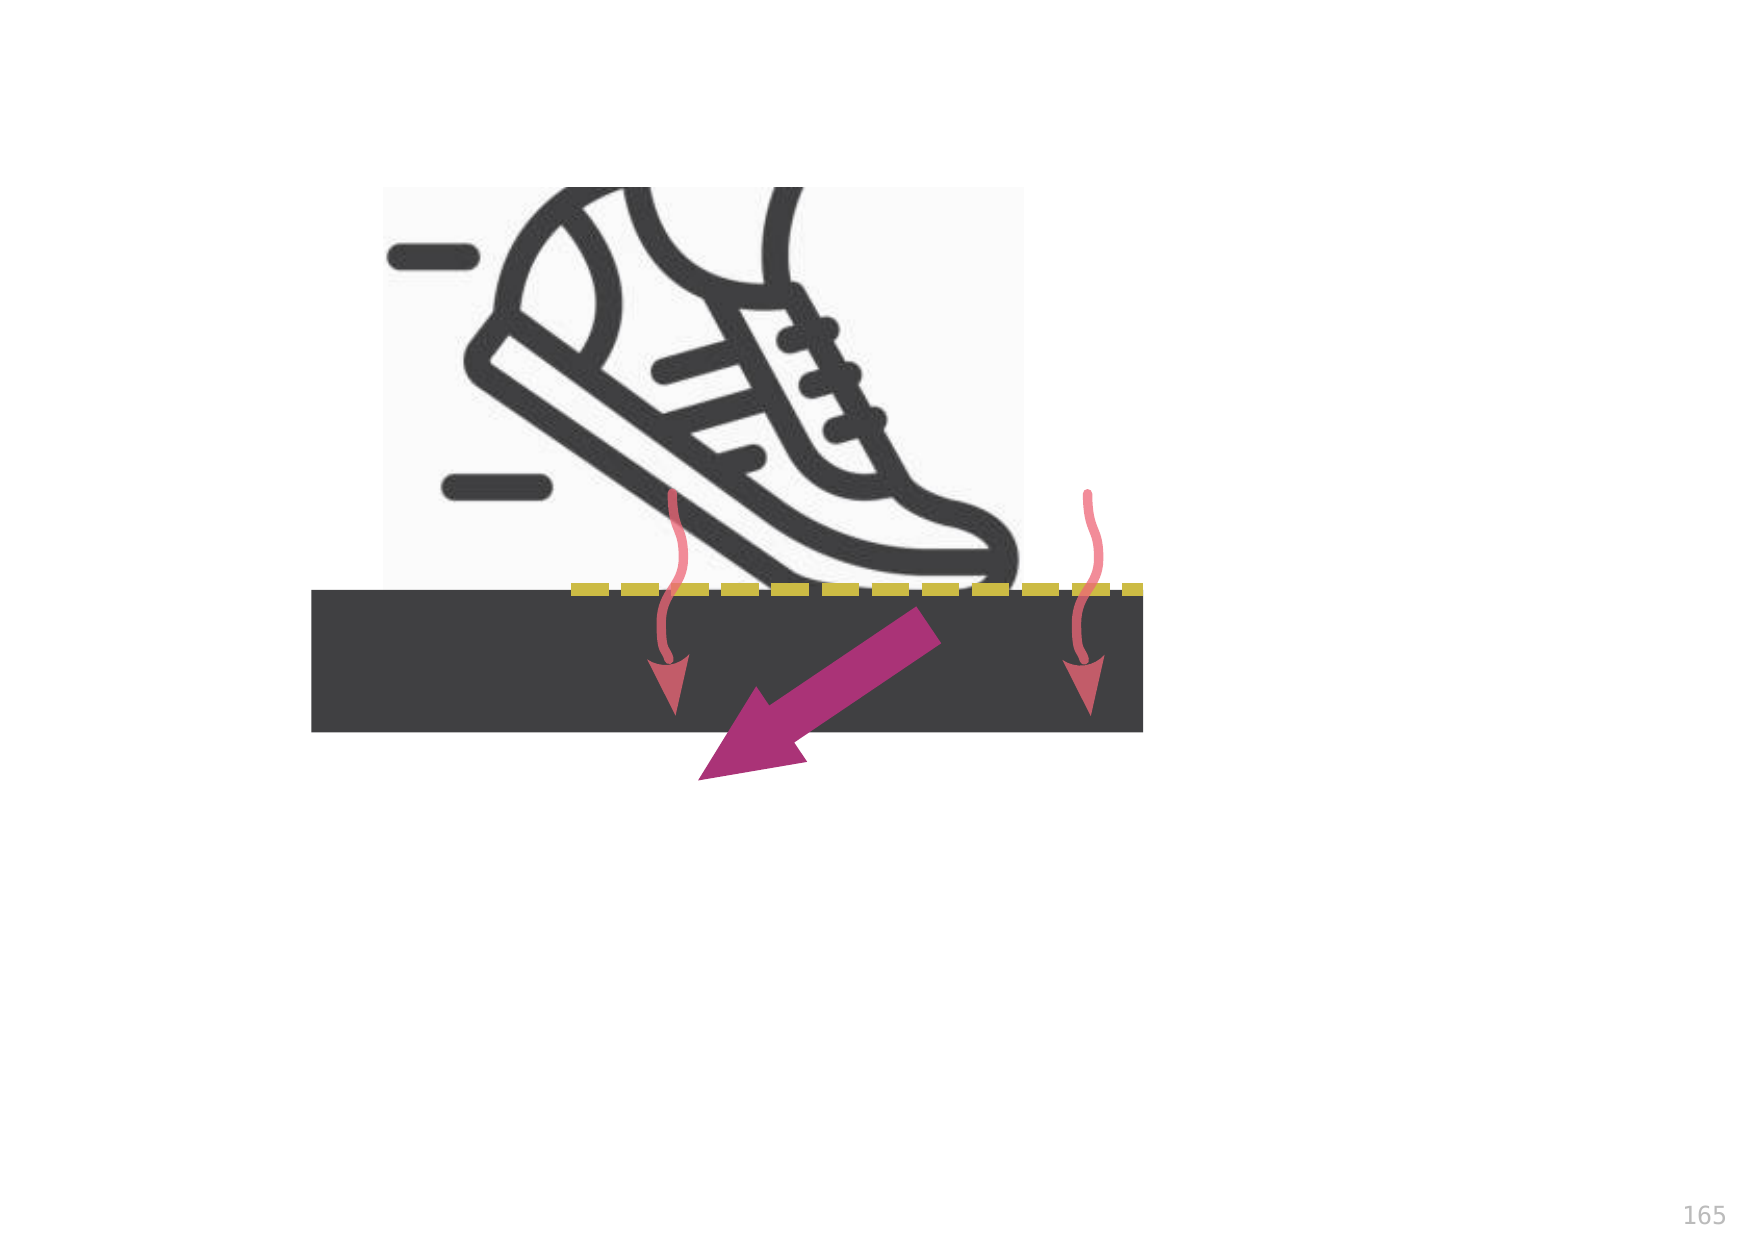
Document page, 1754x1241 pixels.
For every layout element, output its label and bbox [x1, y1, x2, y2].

text_box [311, 589, 1144, 781]
picture [383, 187, 1024, 589]
